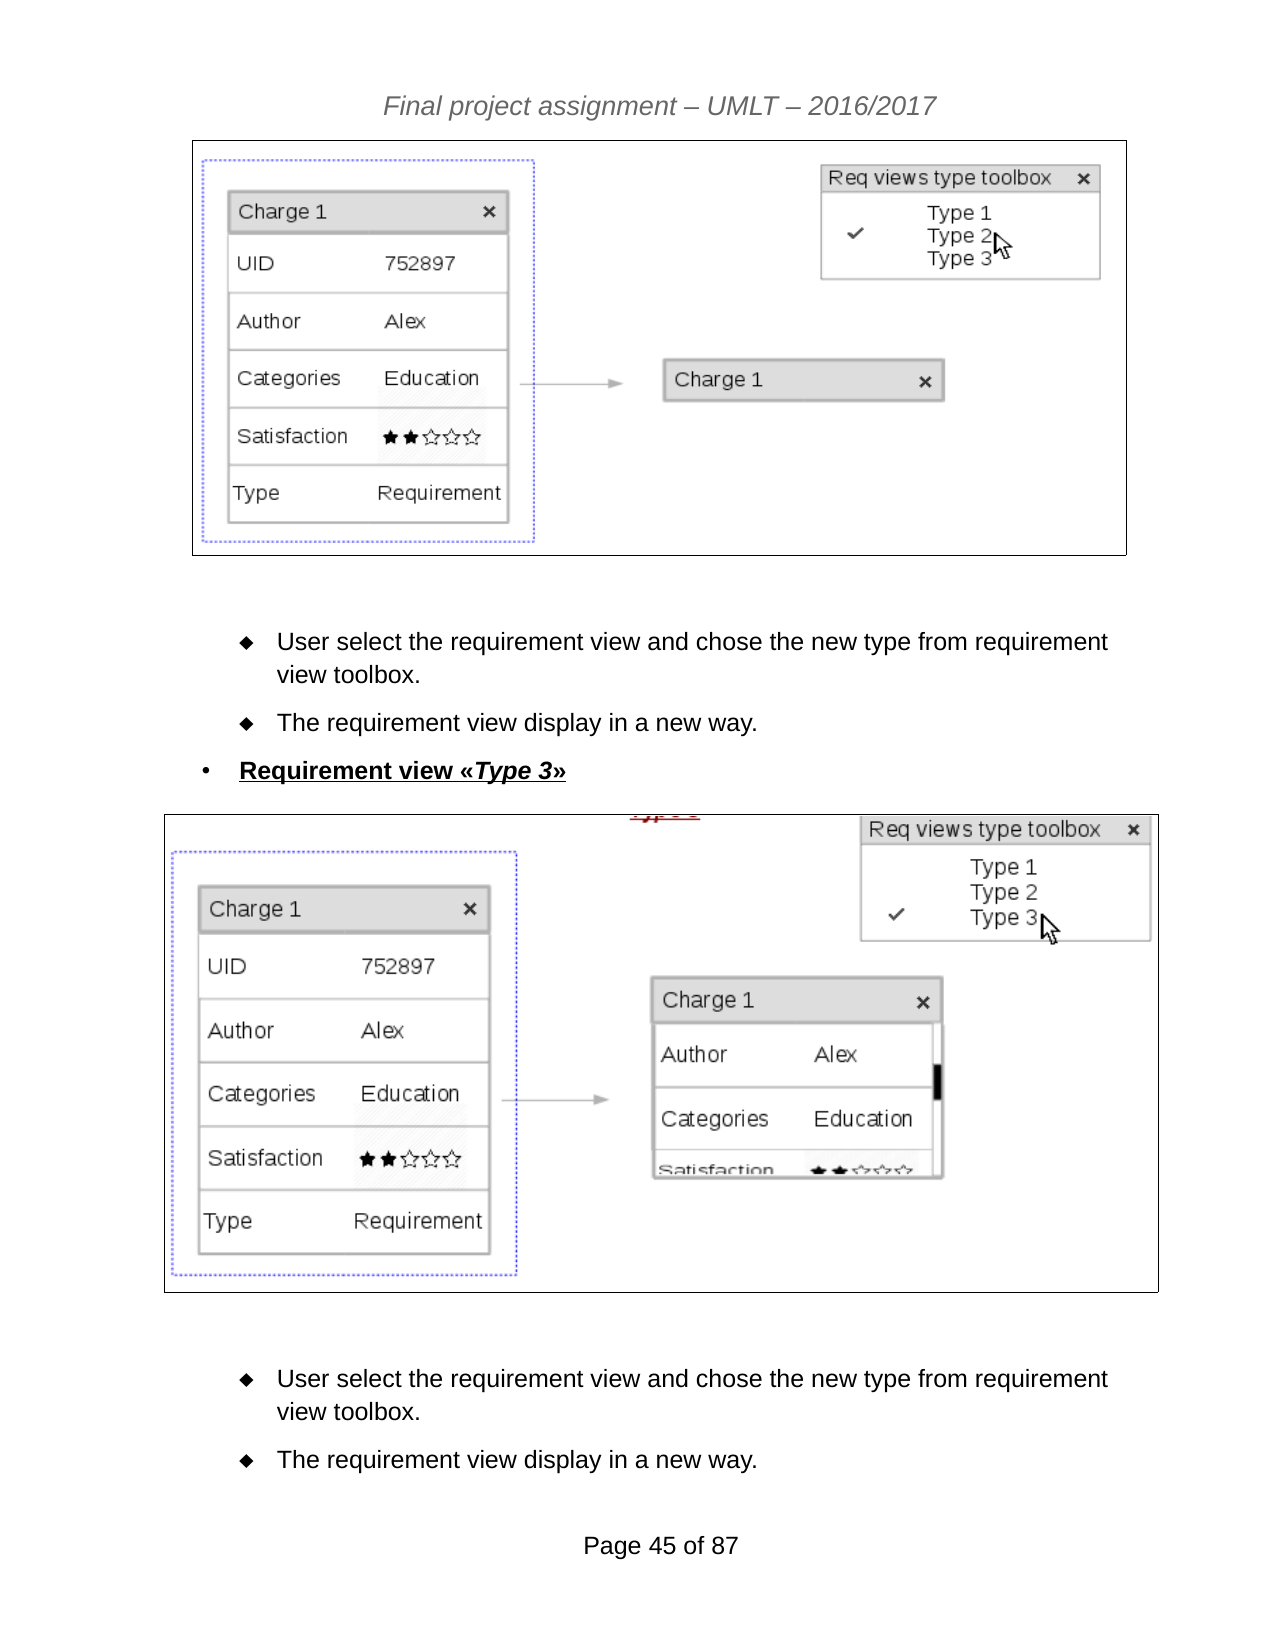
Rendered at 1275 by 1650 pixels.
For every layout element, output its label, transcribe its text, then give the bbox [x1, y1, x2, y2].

picture [167, 816, 1155, 1289]
list The requirement view display in a new way. [239, 1445, 1158, 1474]
list Requirement view «Type 3» [202, 756, 1158, 785]
list The requirement view display in a new way. [239, 708, 1158, 737]
list User select the requirement view and chose the new type from requirement view toolbox. [239, 627, 1158, 689]
list User select the requirement view and chose the new type from requirement view toolbox. [239, 1364, 1158, 1426]
picture [195, 143, 1124, 553]
